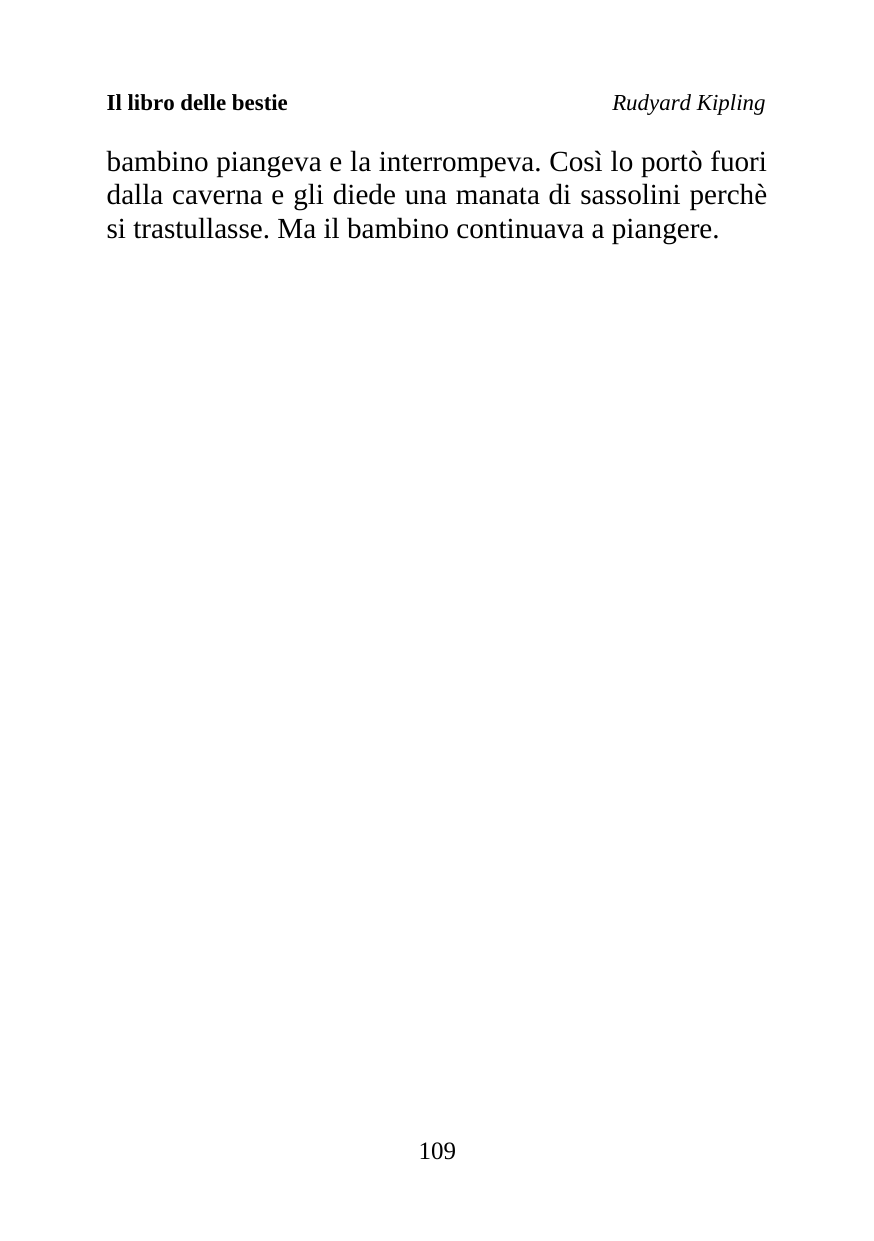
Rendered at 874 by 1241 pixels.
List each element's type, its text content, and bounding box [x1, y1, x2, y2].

text bambino piangeva e la interrompeva. Così lo portò fuori dalla caverna e gli diede una manata di sassolini perchè si trastullasse. Ma il bambino continuava a piangere. [106, 144, 768, 244]
